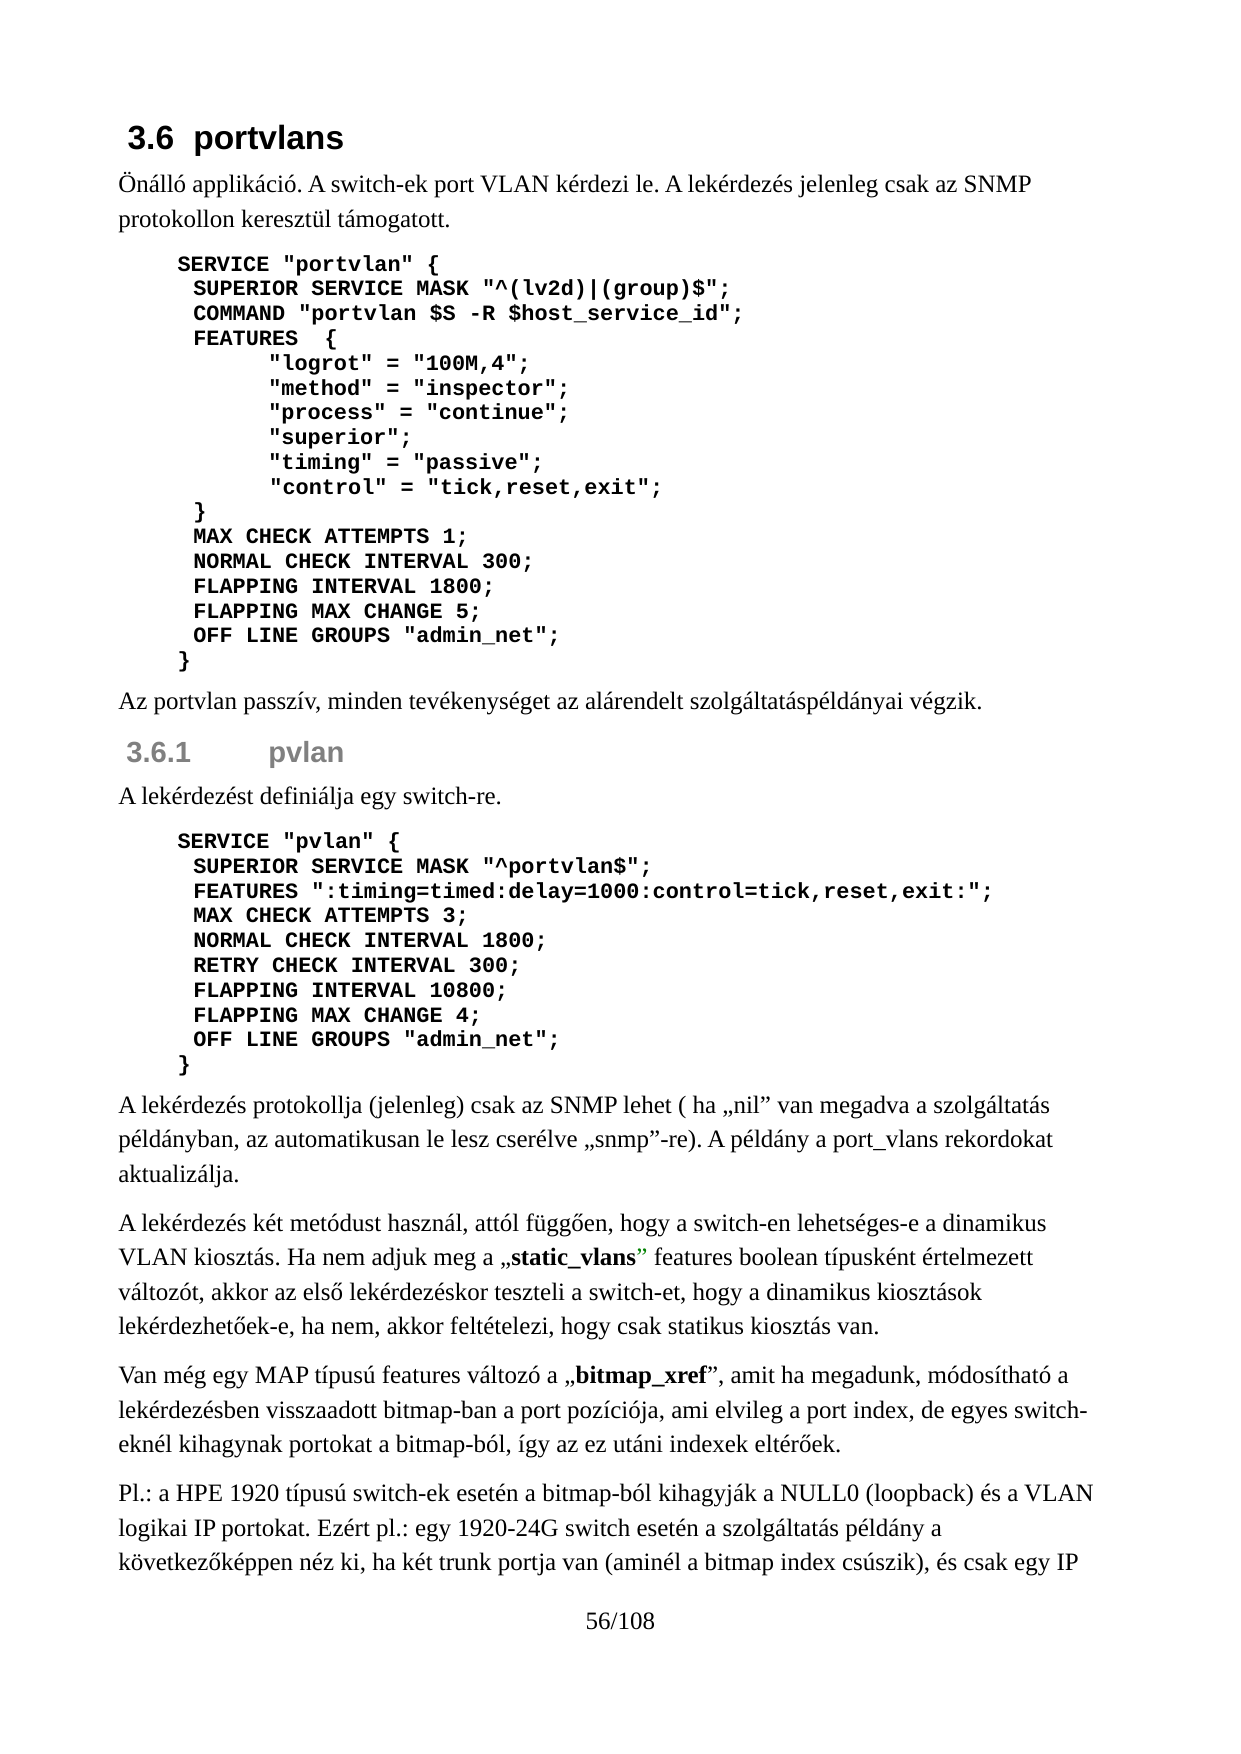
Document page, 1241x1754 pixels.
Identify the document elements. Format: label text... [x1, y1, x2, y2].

text A lekérdezés két metódust használ, attól függően, hogy a switch-en lehetséges-e a dinamikus VLAN kiosztás. Ha nem adjuk meg a „static_vlans” features boolean típusként értelmezett változót, akkor az első lekérdezéskor teszteli a switch-et, hogy a dinamikus kiosztások lekérdezhetőek-e, ha nem, akkor feltételezi, hogy csak statikus kiosztás van. [118, 1208, 1122, 1340]
text Pl.: a HPE 1920 típusú switch-ek esetén a bitmap-ból kihagyják a NULL0 (loopback) és a VLAN logikai IP portokat. Ezért pl.: egy 1920-24G switch esetén a szolgáltatás példány a következőképpen néz ki, ha két trunk portja van (aminél a bitmap index csúszik), és csak egy IP [118, 1478, 1122, 1576]
text SERVICE "pvlan" { SUPERIOR SERVICE MASK "^portvlan$"; FEATURES ":timing=timed:delay=1000:control=tick,reset,exit:"; MAX CHECK ATTEMPTS 3; NORMAL CHECK INTERVAL 1800; RETRY CHECK INTERVAL 300; FLAPPING INTERVAL 10800; FLAPPING MAX CHANGE 4; OFF LINE GROUPS "admin_net"; } [177, 830, 1122, 1078]
text Van még egy MAP típusú features változó a „bitmap_xref”, amit ha megadunk, módosítható a lekérdezésben visszaadott bitmap-ban a port pozíciója, ami elvileg a port index, de egyes switch-eknél kihagynak portokat a bitmap-ból, így az ez utáni indexek eltérőek. [118, 1360, 1122, 1458]
subtitle pvlan [118, 735, 1122, 769]
text Az portvlan passzív, minden tevékenységet az alárendelt szolgáltatáspéldányai végzik. [118, 686, 1122, 715]
text A lekérdezést definiálja egy switch-re. [118, 781, 1122, 810]
text A lekérdezés protokollja (jelenleg) csak az SNMP lehet ( ha „nil” van megadva a szolgáltatás példányban, az automatikusan le lesz cserélve „snmp”-re). A példány a port_vlans rekordokat aktualizálja. [118, 1090, 1122, 1188]
text SERVICE "portvlan" { SUPERIOR SERVICE MASK "^(lv2d)|(group)$"; COMMAND "portvlan $S -R $host_service_id"; FEATURES { "logrot" = "100M,4"; "method" = "inspector"; "process" = "continue"; "superior"; "timing" = "passive"; "control" = "tick,reset,exit"; } MAX CHECK ATTEMPTS 1; NORMAL CHECK INTERVAL 300; FLAPPING INTERVAL 1800; FLAPPING MAX CHANGE 5; OFF LINE GROUPS "admin_net"; } [177, 253, 1122, 674]
text Önálló applikáció. A switch-ek port VLAN kérdezi le. A lekérdezés jelenleg csak az SNMP protokollon keresztül támogatott. [118, 169, 1122, 232]
subtitle portvlans [118, 118, 1122, 157]
